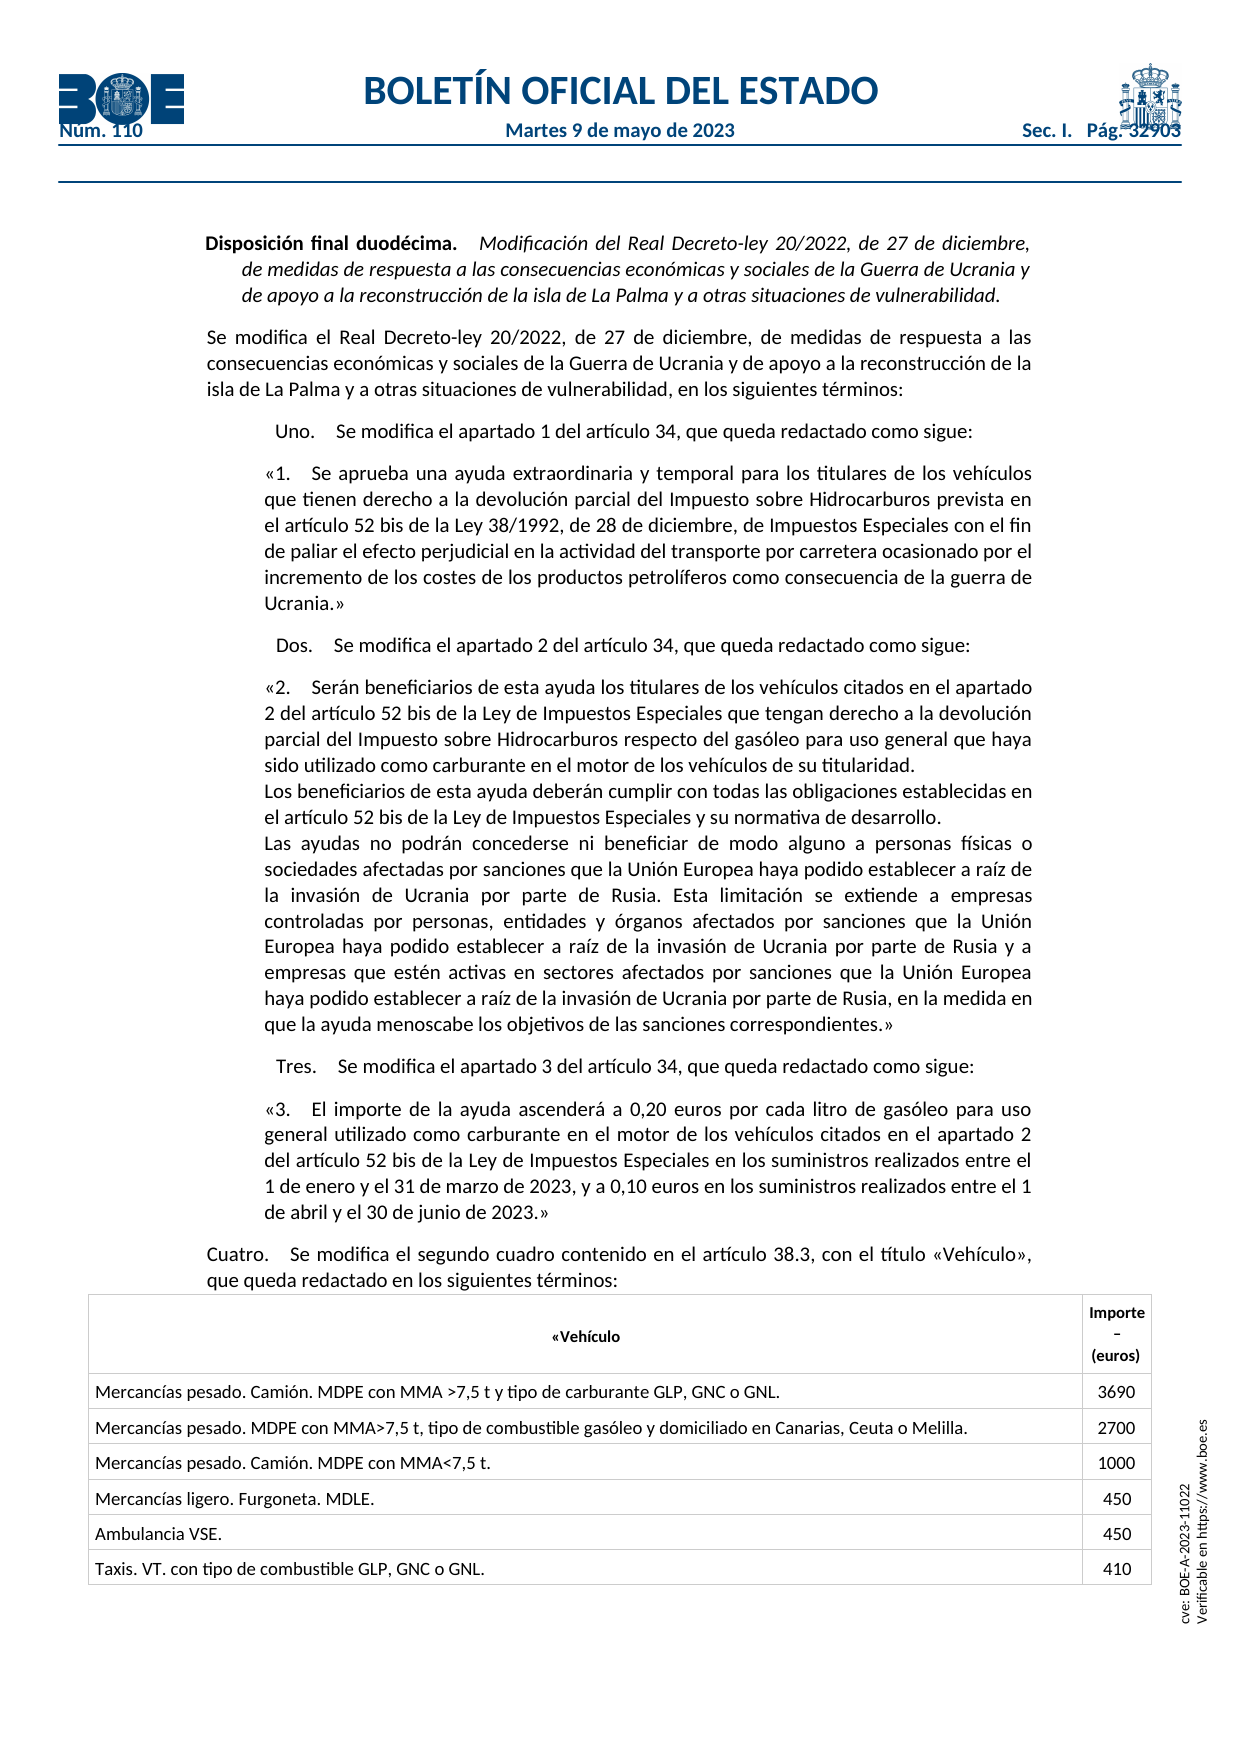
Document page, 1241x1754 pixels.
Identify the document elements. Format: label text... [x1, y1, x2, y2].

text Uno. Se modifica el apartado 1 del artículo 34, que queda redactado como sigue: [233, 418, 1015, 444]
table_cell Mercancías ligero. Furgoneta. MDLE. [89, 1480, 1082, 1514]
table_header Importe – (euros) [1083, 1295, 1151, 1372]
table_cell Mercancías pesado. Camión. MDPE con MMA >7,5 t y tipo de carburante GLP, GNC o GNL. [89, 1374, 1082, 1408]
table_cell Mercancías pesado. MDPE con MMA>7,5 t, tipo de combustible gasóleo y domiciliado en Canarias, Ceuta o Melilla. [89, 1409, 1082, 1443]
text «1. Se aprueba una ayuda extraordinaria y temporal para los titulares de los vehículos que tienen derecho a la devolución parcial del Impuesto sobre Hidrocarburos prevista en el artículo 52 bis de la Ley 38/1992, de 28 de diciembre, de Impuestos Especiales con el fin de paliar el efecto perjudicial en la actividad del transporte por carretera ocasionado por el incremento de los costes de los productos petrolíferos como consecuencia de la guerra de Ucrania.» [264, 461, 1034, 615]
table_cell 450 [1083, 1480, 1151, 1514]
text Los beneficiarios de esta ayuda deberán cumplir con todas las obligaciones establecidas en el artículo 52 bis de la Ley de Impuestos Especiales y su normativa de desarrollo. [264, 778, 1034, 829]
text Dos. Se modifica el apartado 2 del artículo 34, que queda redactado como sigue: [233, 632, 1014, 658]
text «2. Serán beneficiarios de esta ayuda los titulares de los vehículos citados en el apartado 2 del artículo 52 bis de la Ley de Impuestos Especiales que tengan derecho a la devolución parcial del Impuesto sobre Hidrocarburos respecto del gasóleo para uso general que haya sido utilizado como carburante en el motor de los vehículos de su titularidad. [264, 674, 1034, 777]
text «3. El importe de la ayuda ascenderá a 0,20 euros por cada litro de gasóleo para uso general utilizado como carburante en el motor de los vehículos citados en el apartado 2 del artículo 52 bis de la Ley de Impuestos Especiales en los suministros realizados entre el 1 de enero y el 31 de marzo de 2023, y a 0,10 euros en los suministros realizados entre el 1 de abril y el 30 de junio de 2023.» [264, 1096, 1034, 1224]
text Disposición final duodécima. Modificación del Real Decreto-ley 20/2022, de 27 de diciembre, de medidas de respuesta a las consecuencias económicas y sociales de la Guerra de Ucrania y de apoyo a la reconstrucción de la isla de La Palma y a otras situaciones de vulnerabilidad. [205, 230, 1034, 307]
table_header «Vehículo [89, 1295, 1082, 1372]
text Tres. Se modifica el apartado 3 del artículo 34, que queda redactado como sigue: [233, 1054, 1018, 1079]
table_cell Ambulancia VSE. [89, 1515, 1082, 1549]
table_cell 3690 [1083, 1374, 1151, 1408]
table_cell 410 [1083, 1550, 1151, 1584]
table_cell 2700 [1083, 1409, 1151, 1443]
text Las ayudas no podrán concederse ni beneficiar de modo alguno a personas físicas o sociedades afectadas por sanciones que la Unión Europea haya podido establecer a raíz de la invasión de Ucrania por parte de Rusia. Esta limitación se extiende a empresas controladas por personas, entidades y órganos afectados por sanciones que la Unión Europea haya podido establecer a raíz de la invasión de Ucrania por parte de Rusia y a empresas que estén activas en sectores afectados por sanciones que la Unión Europea haya podido establecer a raíz de la invasión de Ucrania por parte de Rusia, en la medida en que la ayuda menoscabe los objetivos de las sanciones correspondientes.» [264, 830, 1034, 1037]
table_cell Taxis. VT. con tipo de combustible GLP, GNC o GNL. [89, 1550, 1082, 1584]
text Se modifica el Real Decreto-ley 20/2022, de 27 de diciembre, de medidas de respuesta a las consecuencias económicas y sociales de la Guerra de Ucrania y de apoyo a la reconstrucción de la isla de La Palma y a otras situaciones de vulnerabilidad, en los siguientes términos: [207, 324, 1034, 401]
table_cell 450 [1083, 1515, 1151, 1549]
table_cell 1000 [1083, 1444, 1151, 1478]
text Cuatro. Se modifica el segundo cuadro contenido en el artículo 38.3, con el título «Vehículo», que queda redactado en los siguientes términos: [207, 1242, 1034, 1293]
table_cell Mercancías pesado. Camión. MDPE con MMA<7,5 t. [89, 1444, 1082, 1478]
